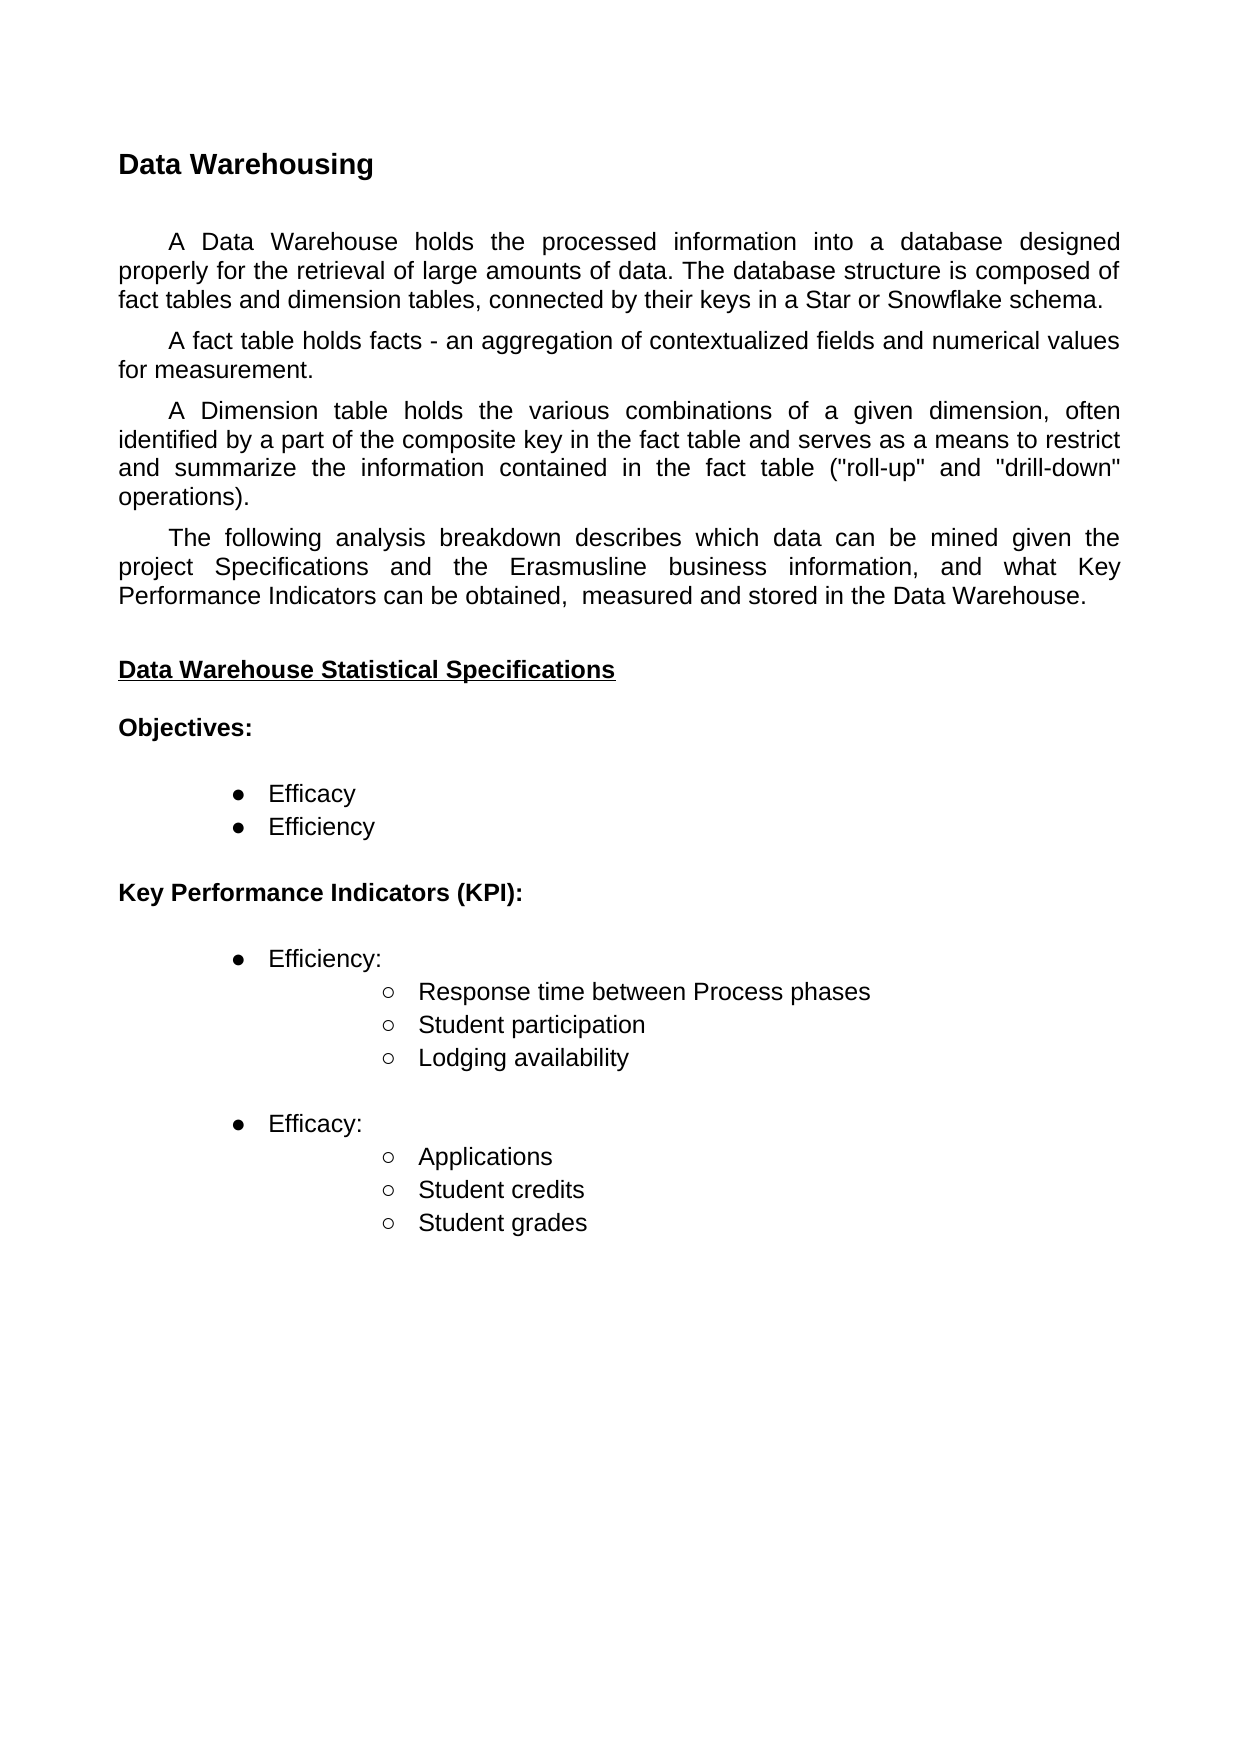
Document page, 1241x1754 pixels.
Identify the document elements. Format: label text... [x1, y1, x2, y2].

list Applications [381, 1142, 1122, 1171]
subtitle Data Warehousing [118, 147, 1122, 181]
text The following analysis breakdown describes which data can be mined given the project Specifications and the Erasmusline business information, and what Key Performance Indicators can be obtained, measured and stored in the Data Warehouse. [118, 523, 1122, 610]
list Efficacy: [231, 1109, 1122, 1138]
list Efficiency [231, 812, 1122, 841]
list Efficiency: [231, 944, 1122, 973]
list Student credits [381, 1175, 1122, 1204]
text Key Performance Indicators (KPI): [118, 878, 1122, 907]
list Response time between Process phases [381, 977, 1122, 1006]
text Objectives: [118, 713, 1122, 742]
list Student participation [381, 1010, 1122, 1039]
text Data Warehouse Statistical Specifications [118, 655, 1122, 684]
text A Dimension table holds the various combinations of a given dimension, often identified by a part of the composite key in the fact table and serves as a means to restrict and summarize the information contained in the fact table ("roll-up" and "drill-down" operations). [118, 396, 1122, 511]
list Student grades [381, 1208, 1122, 1237]
text A fact table holds facts - an aggregation of contextualized fields and numerical values for measurement. [118, 326, 1122, 383]
text A Data Warehouse holds the processed information into a database designed properly for the retrieval of large amounts of data. The database structure is composed of fact tables and dimension tables, connected by their keys in a Star or Snowflake schema. [118, 227, 1122, 313]
list Efficacy [231, 779, 1122, 808]
list Lodging availability [381, 1043, 1122, 1072]
